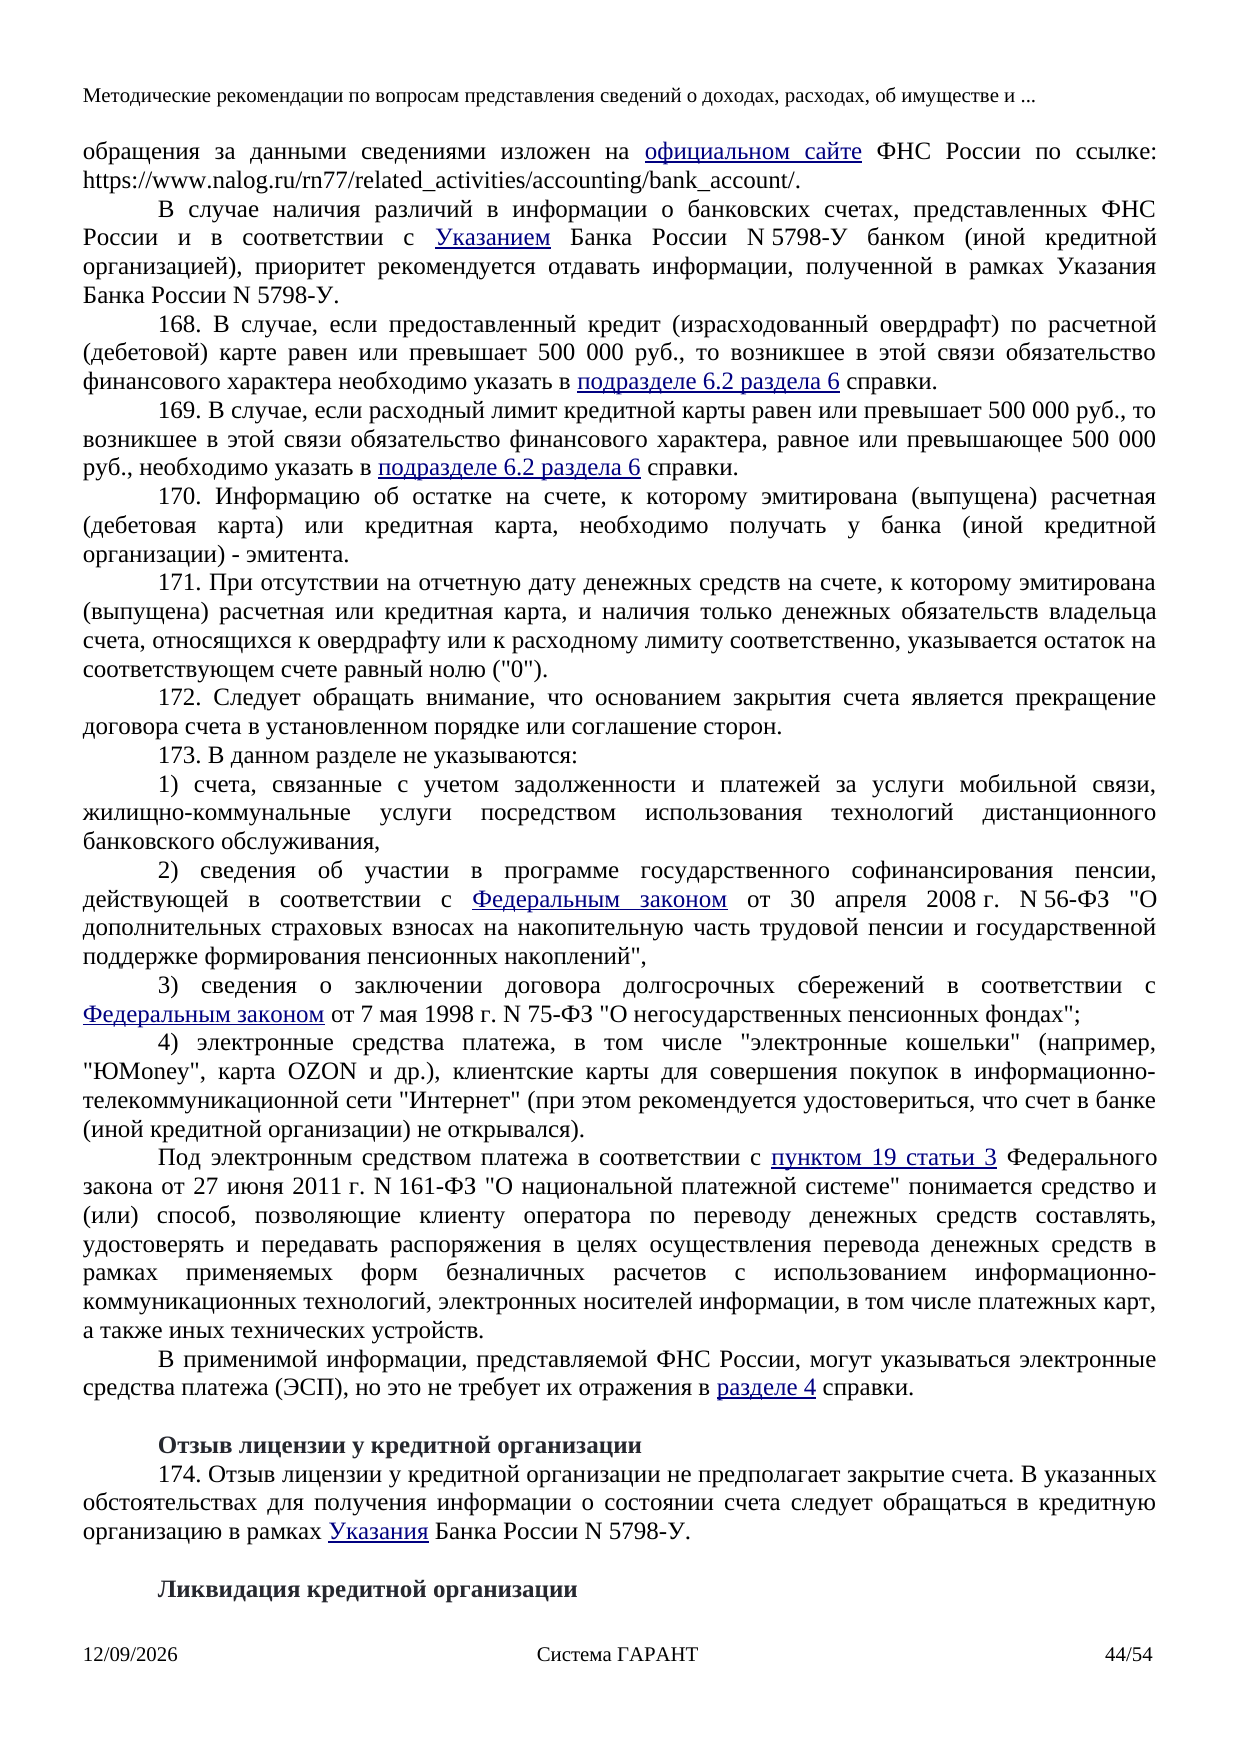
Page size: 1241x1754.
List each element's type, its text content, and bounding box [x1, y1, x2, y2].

text В случае наличия различий в информации о банковских счетах, представленных ФНС России и в соответствии с Указанием Банка России N 5798-У банком (иной кредитной организацией), приоритет рекомендуется отдавать информации, полученной в рамках Указания Банка России N 5798-У. [83, 194, 1157, 309]
text 3) сведения о заключении договора долгосрочных сбережений в соответствии с Федеральным законом от 7 мая 1998 г. N 75-ФЗ "О негосударственных пенсионных фондах"; [83, 970, 1157, 1027]
text 4) электронные средства платежа, в том числе "электронные кошельки" (например, "ЮMoney", карта OZON и др.), клиентские карты для совершения покупок в информационно-телекоммуникационной сети "Интернет" (при этом рекомендуется удостовериться, что счет в банке (иной кредитной организации) не открывался). [83, 1027, 1157, 1142]
text Под электронным средством платежа в соответствии с пунктом 19 статьи 3 Федерального закона от 27 июня 2011 г. N 161-ФЗ "О национальной платежной системе" понимается средство и (или) способ, позволяющие клиенту оператора по переводу денежных средств составлять, удостоверять и передавать распоряжения в целях осуществления перевода денежных средств в рамках применяемых форм безналичных расчетов с использованием информационно-коммуникационных технологий, электронных носителей информации, в том числе платежных карт, а также иных технических устройств. [83, 1142, 1157, 1344]
text обращения за данными сведениями изложен на официальном сайте ФНС России по ссылке: https://www.nalog.ru/rn77/related_activities/accounting/bank_account/. [83, 136, 1157, 194]
text 174. Отзыв лицензии у кредитной организации не предполагает закрытие счета. В указанных обстоятельствах для получения информации о состоянии счета следует обращаться в кредитную организацию в рамках Указания Банка России N 5798-У. [83, 1459, 1157, 1545]
text 172. Следует обращать внимание, что основанием закрытия счета является прекращение договора счета в установленном порядке или соглашение сторон. [83, 682, 1157, 740]
text 169. В случае, если расходный лимит кредитной карты равен или превышает 500 000 руб., то возникшее в этой связи обязательство финансового характера, равное или превышающее 500 000 руб., необходимо указать в подразделе 6.2 раздела 6 справки. [83, 395, 1157, 481]
text 170. Информацию об остатке на счете, к которому эмитирована (выпущена) расчетная (дебетовая карта) или кредитная карта, необходимо получать у банка (иной кредитной организации) - эмитента. [83, 481, 1157, 567]
text 173. В данном разделе не указываются: [83, 740, 1157, 769]
text Ликвидация кредитной организации [83, 1574, 1157, 1602]
text Отзыв лицензии у кредитной организации [83, 1430, 1157, 1459]
text 2) сведения об участии в программе государственного софинансирования пенсии, действующей в соответствии с Федеральным законом от 30 апреля 2008 г. N 56-ФЗ "О дополнительных страховых взносах на накопительную часть трудовой пенсии и государственной поддержке формирования пенсионных накоплений", [83, 855, 1157, 970]
text 168. В случае, если предоставленный кредит (израсходованный овердрафт) по расчетной (дебетовой) карте равен или превышает 500 000 руб., то возникшее в этой связи обязательство финансового характера необходимо указать в подразделе 6.2 раздела 6 справки. [83, 309, 1157, 395]
text 1) счета, связанные с учетом задолженности и платежей за услуги мобильной связи, жилищно-коммунальные услуги посредством использования технологий дистанционного банковского обслуживания, [83, 769, 1157, 855]
text В применимой информации, представляемой ФНС России, могут указываться электронные средства платежа (ЭСП), но это не требует их отражения в разделе 4 справки. [83, 1344, 1157, 1401]
text 171. При отсутствии на отчетную дату денежных средств на счете, к которому эмитирована (выпущена) расчетная или кредитная карта, и наличия только денежных обязательств владельца счета, относящихся к овердрафту или к расходному лимиту соответственно, указывается остаток на соответствующем счете равный нолю ("0"). [83, 567, 1157, 682]
